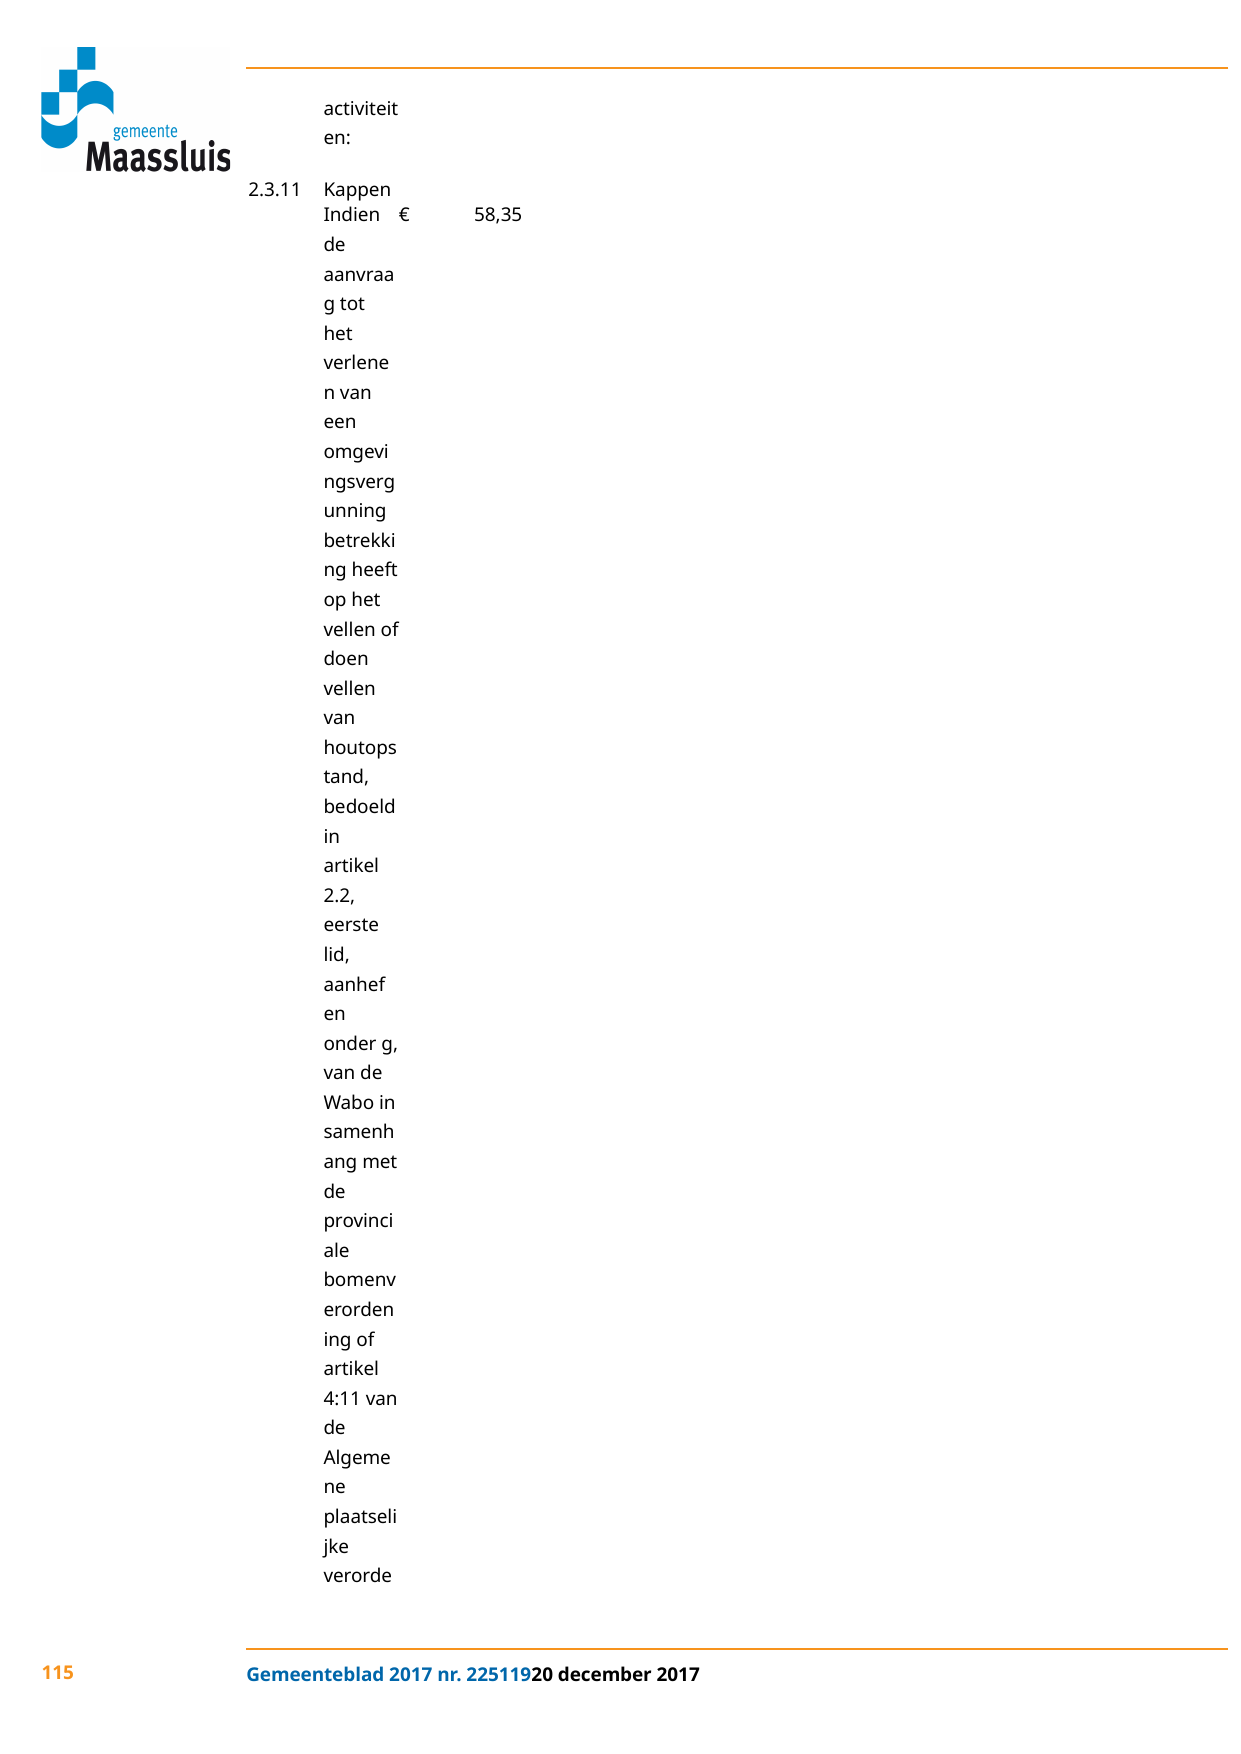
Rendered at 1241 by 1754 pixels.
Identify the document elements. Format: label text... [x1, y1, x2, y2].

table_cell [248, 150, 323, 176]
table_cell [474, 150, 549, 176]
picture [41, 47, 77, 92]
table_cell [323, 150, 398, 176]
table_cell 58,35 [474, 202, 549, 1588]
table_cell [248, 202, 323, 1588]
table_cell [399, 95, 474, 150]
table_cell activiteiten: [323, 95, 398, 150]
picture [41, 47, 231, 172]
table_cell Indien de aanvraag tot het verlenen van een omgevingsvergunning betrekking heeft op het vellen of doen vellen van houtopstand, bedoeld in artikel 2.2, eerste lid, aanhef en onder g, van de Wabo in samenhang met de provinciale bomenverordening of artikel 4:11 van de Algemene plaatselijke verorde [323, 202, 398, 1588]
table_cell [474, 95, 549, 150]
table_cell € [399, 202, 474, 1588]
table_cell [474, 176, 549, 202]
table_cell 2.3.11 [248, 176, 323, 202]
table_cell [399, 176, 474, 202]
table_cell [399, 150, 474, 176]
table_cell [248, 95, 323, 150]
table_cell Kappen [323, 176, 398, 202]
